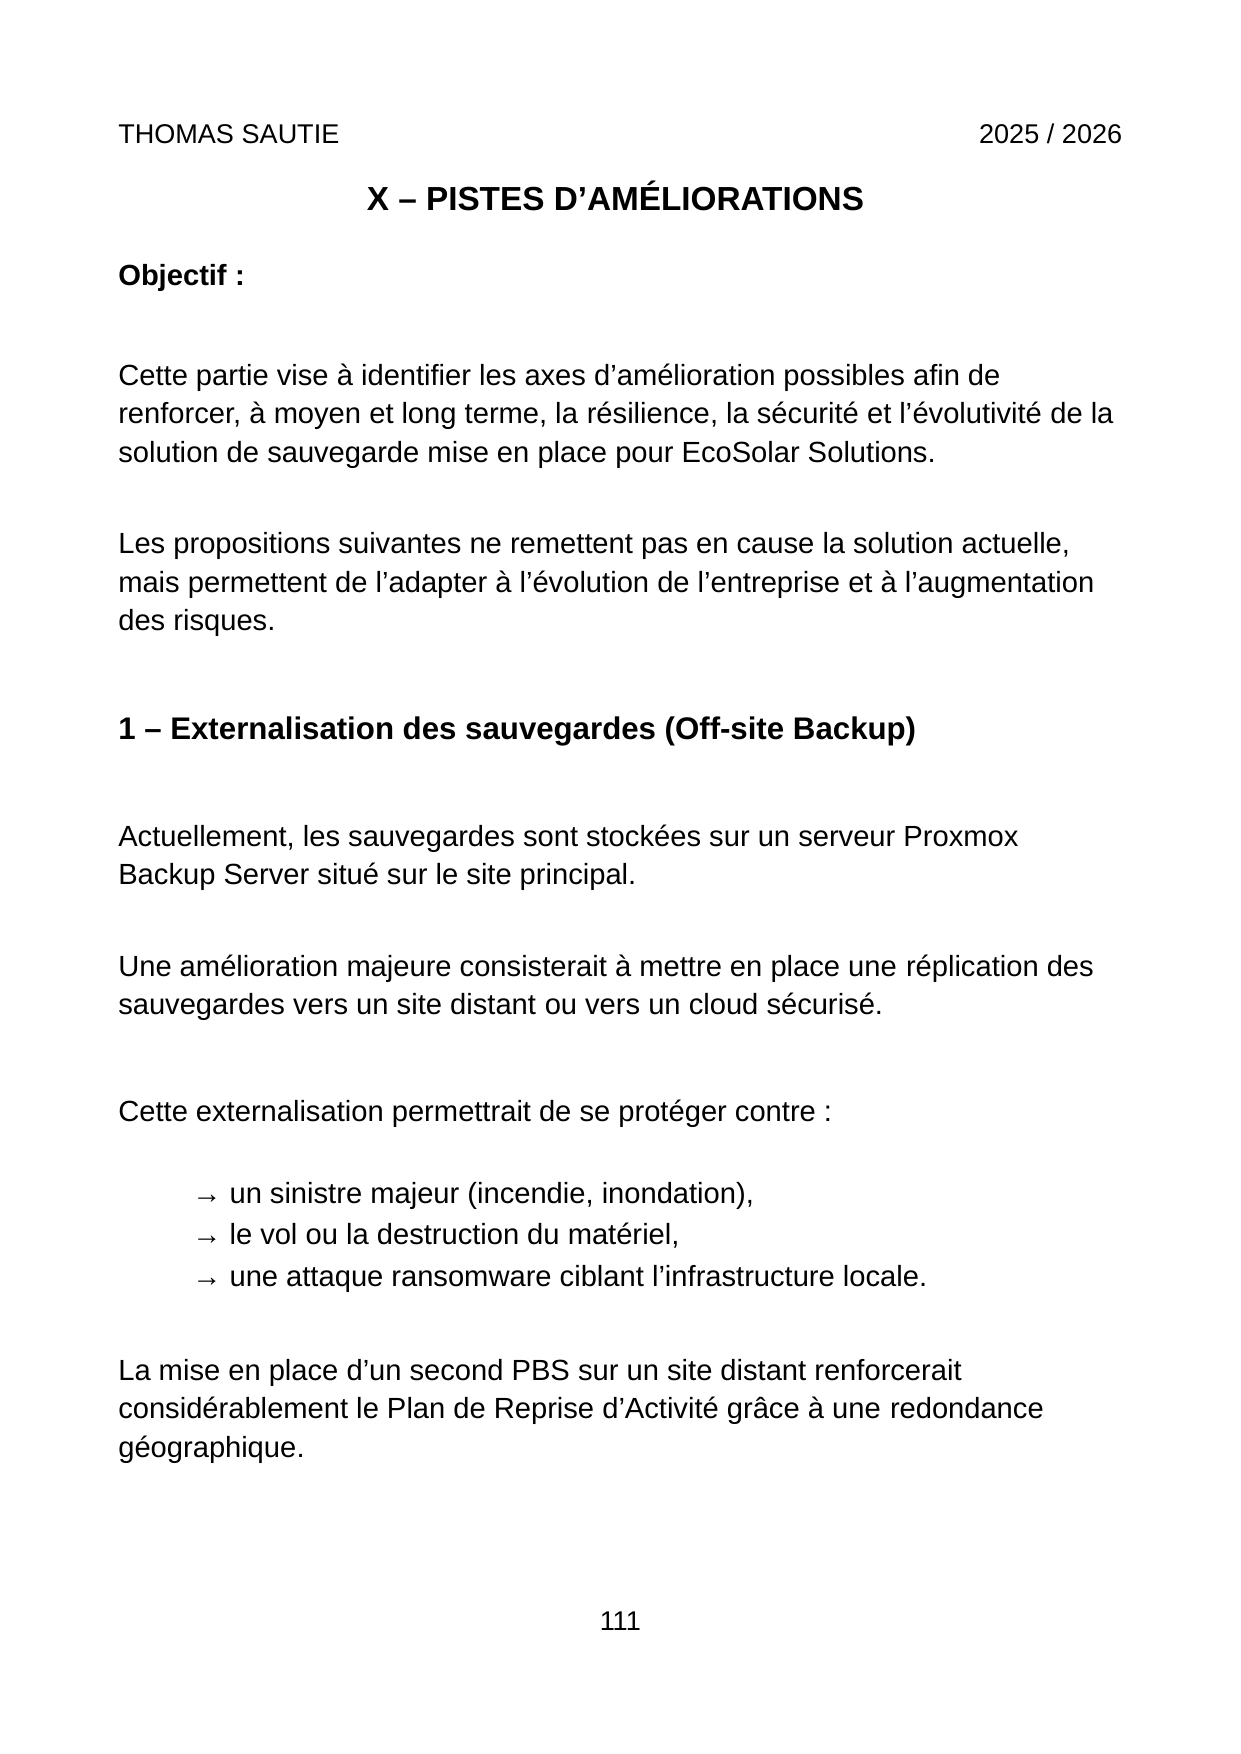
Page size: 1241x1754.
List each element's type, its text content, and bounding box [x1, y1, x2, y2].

list → le vol ou la destruction du matériel, [162, 1217, 1122, 1251]
list → un sinistre majeur (incendie, inondation), [162, 1176, 1122, 1210]
list → une attaque ransomware ciblant l’infrastructure locale. [162, 1259, 1122, 1292]
subtitle Objectif : [118, 258, 1122, 292]
text Une amélioration majeure consisterait à mettre en place une réplication des sauvegardes vers un site distant ou vers un cloud sécurisé. [118, 910, 1122, 1021]
text La mise en place d’un second PBS sur un site distant renforcerait considérablement le Plan de Reprise d’Activité grâce à une redondance géographique. [118, 1353, 1122, 1464]
text Les propositions suivantes ne remettent pas en cause la solution actuelle, mais permettent de l’adapter à l’évolution de l’entreprise et à l’augmentation des risques. [118, 488, 1122, 637]
text Cette partie vise à identifier les axes d’amélioration possibles afin de renforcer, à moyen et long terme, la résilience, la sécurité et l’évolutivité de la solution de sauvegarde mise en place pour EcoSolar Solutions. [118, 358, 1122, 468]
text 1 – Externalisation des sauvegardes (Off-site Backup) [118, 710, 1122, 746]
text Cette externalisation permettrait de se protéger contre : [118, 1094, 1122, 1127]
text X – PISTES D’AMÉLIORATIONS [118, 179, 1122, 217]
text Actuellement, les sauvegardes sont stockées sur un serveur Proxmox Backup Server situé sur le site principal. [118, 819, 1122, 891]
